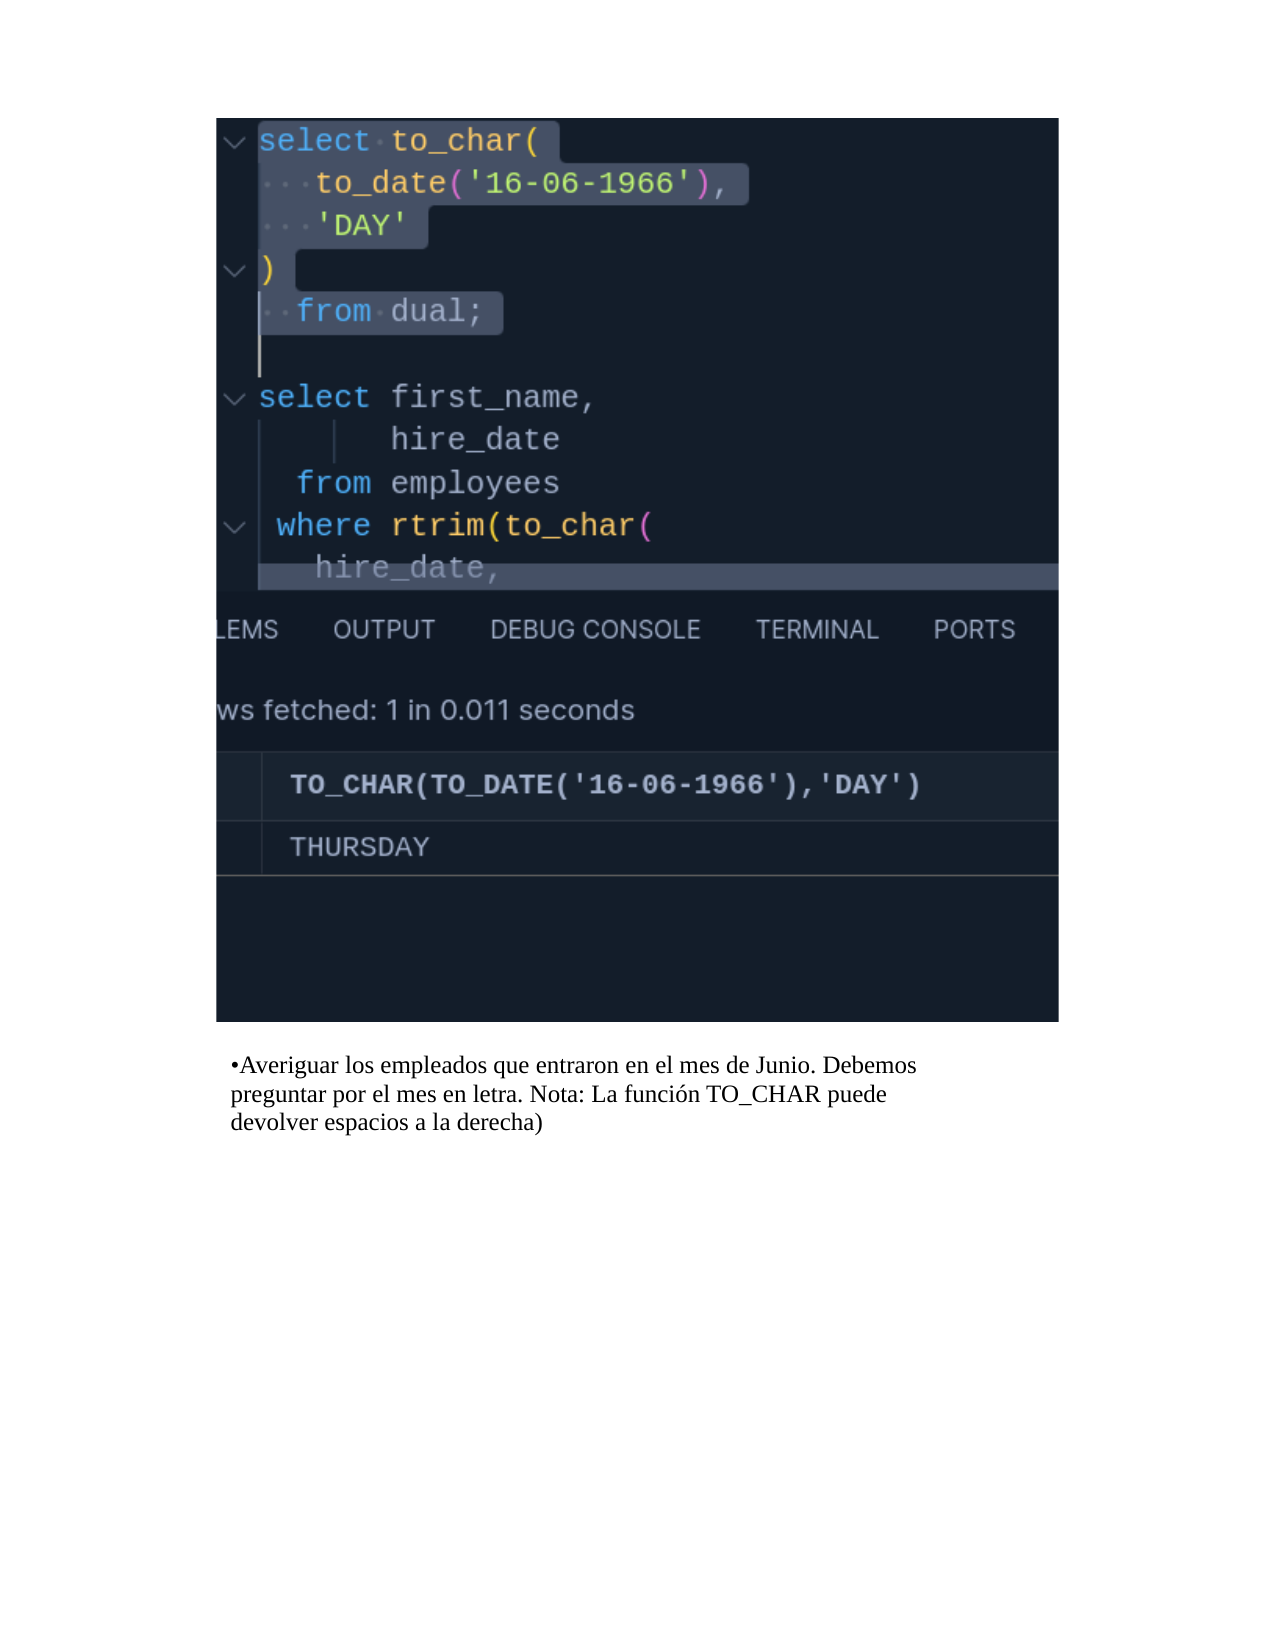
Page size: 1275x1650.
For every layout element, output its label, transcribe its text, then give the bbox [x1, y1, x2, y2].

text •Averiguar los empleados que entraron en el mes de Junio. Debemos [230, 1050, 1157, 1079]
text devolver espacios a la derecha) [230, 1107, 1157, 1136]
text preguntar por el mes en letra. Nota: La función TO_CHAR puede [230, 1079, 1157, 1107]
picture [216, 118, 1059, 1022]
